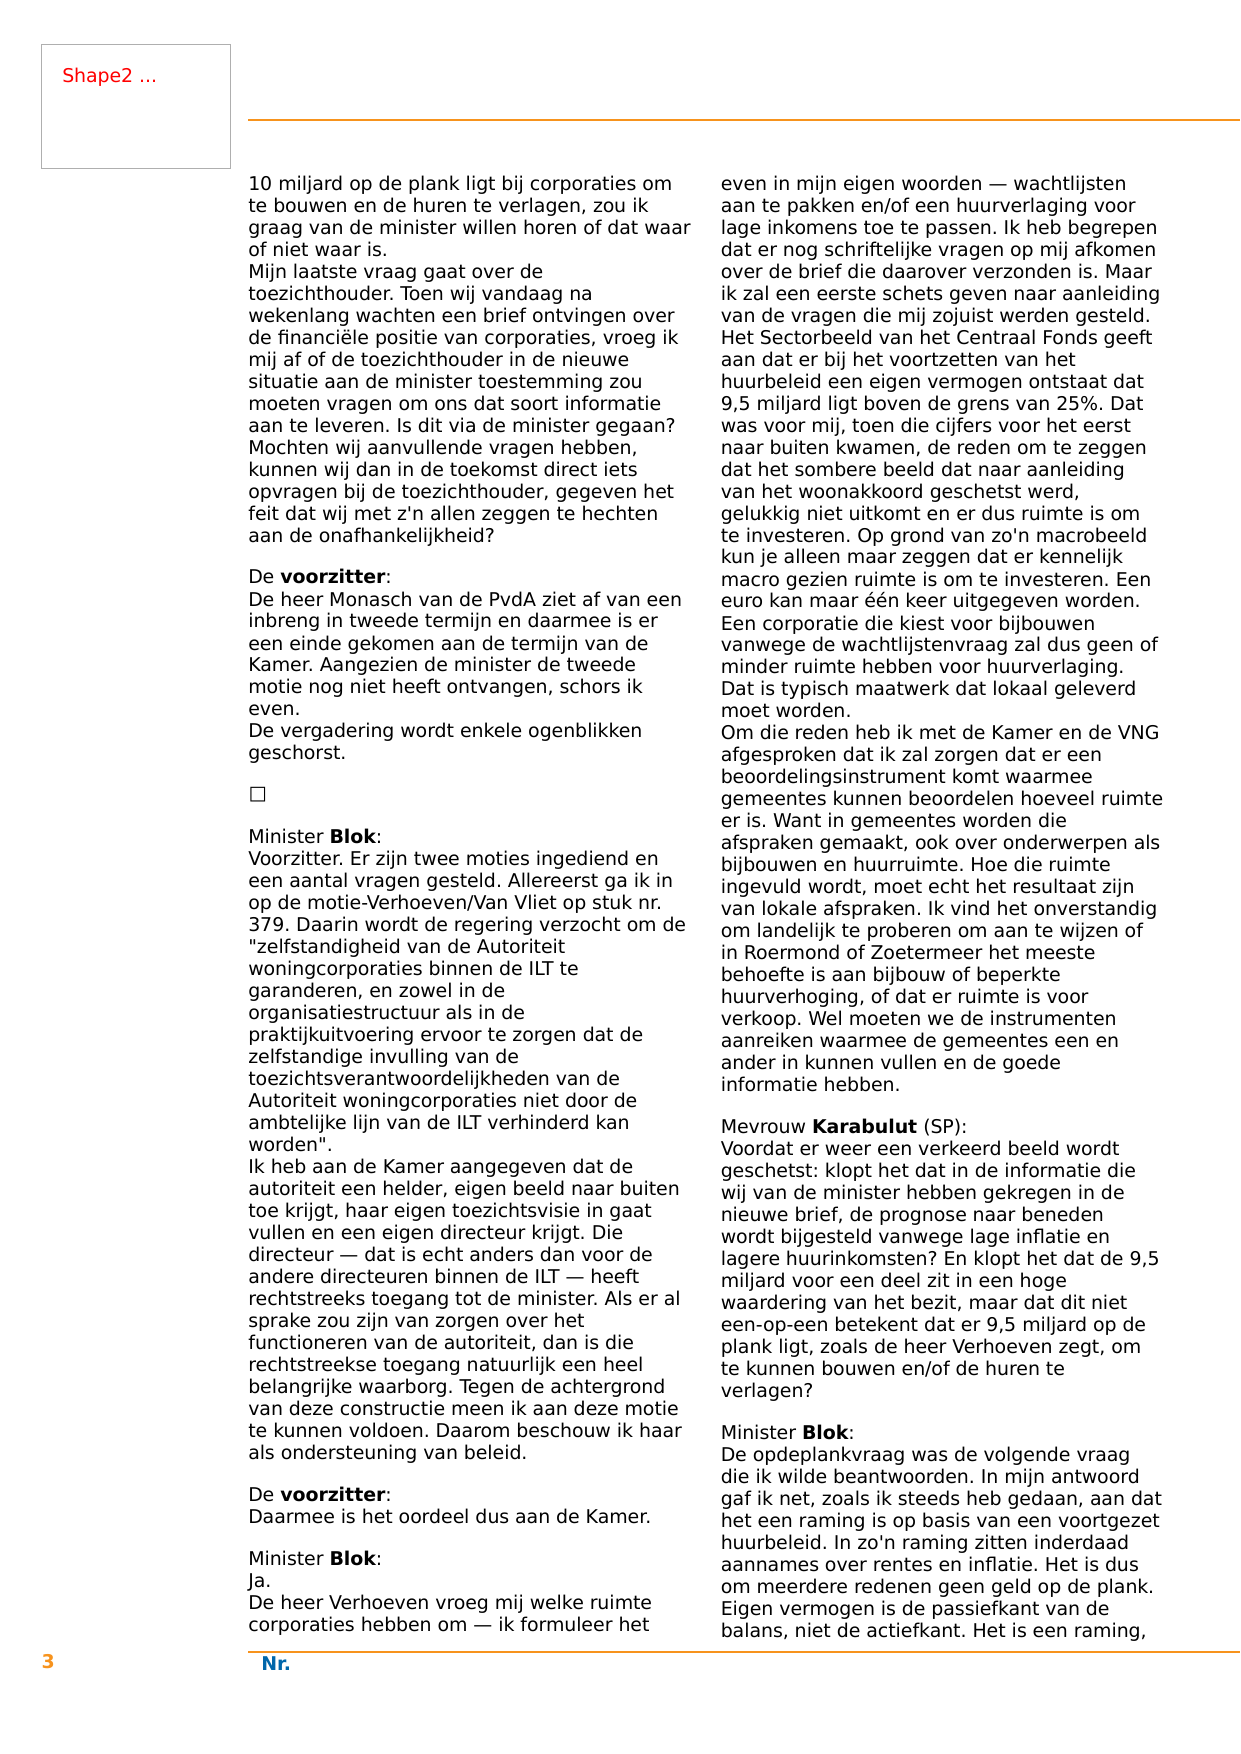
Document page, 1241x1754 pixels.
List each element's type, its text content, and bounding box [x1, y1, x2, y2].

text Voordat er weer een verkeerd beeld wordt geschetst: klopt het dat in de informatie die wij van de minister hebben gekregen in de nieuwe brief, de prognose naar beneden wordt bijgesteld vanwege lage inflatie en lagere huurinkomsten? En klopt het dat de 9,5 miljard voor een deel zit in een hoge waardering van het bezit, maar dat dit niet een-op-een betekent dat er 9,5 miljard op de plank ligt, zoals de heer Verhoeven zegt, om te kunnen bouwen en/of de huren te verlagen? [721, 1138, 1163, 1402]
text De opdeplankvraag was de volgende vraag die ik wilde beantwoorden. In mijn antwoord gaf ik net, zoals ik steeds heb gedaan, aan dat het een raming is op basis van een voortgezet huurbeleid. In zo'n raming zitten inderdaad aannames over rentes en inflatie. Het is dus om meerdere redenen geen geld op de plank. Eigen vermogen is de passiefkant van de balans, niet de actiefkant. Het is een raming, [721, 1444, 1163, 1641]
text De heer Monasch van de PvdA ziet af van een inbreng in tweede termijn en daarmee is er een einde gekomen aan de termijn van de Kamer. Aangezien de minister de tweede motie nog niet heeft ontvangen, schors ik even. [248, 588, 691, 720]
text 10 miljard op de plank ligt bij corporaties om te bouwen en de huren te verlagen, zou ik graag van de minister willen horen of dat waar of niet waar is. [248, 173, 691, 261]
text Minister Blok: [248, 826, 691, 848]
text De vergadering wordt enkele ogenblikken geschorst. [248, 720, 691, 764]
text Voorzitter. Er zijn twee moties ingediend en een aantal vragen gesteld. Allereerst ga ik in op de motie-Verhoeven/Van Vliet op stuk nr. 379. Daarin wordt de regering verzocht om de "zelfstandigheid van de Autoriteit woningcorporaties binnen de ILT te garanderen, en zowel in de organisatiestructuur als in de praktijkuitvoering ervoor te zorgen dat de zelfstandige invulling van de toezichtsverantwoordelijkheden van de Autoriteit woningcorporaties niet door de ambtelijke lijn van de ILT verhinderd kan worden". [248, 848, 691, 1156]
text Mevrouw Karabulut (SP): [721, 1116, 1163, 1138]
text Ik heb aan de Kamer aangegeven dat de autoriteit een helder, eigen beeld naar buiten toe krijgt, haar eigen toezichtsvisie in gaat vullen en een eigen directeur krijgt. Die directeur — dat is echt anders dan voor de andere directeuren binnen de ILT — heeft rechtstreeks toegang tot de minister. Als er al sprake zou zijn van zorgen over het functioneren van de autoriteit, dan is die rechtstreekse toegang natuurlijk een heel belangrijke waarborg. Tegen de achtergrond van deze constructie meen ik aan deze motie te kunnen voldoen. Daarom beschouw ik haar als ondersteuning van beleid. [248, 1156, 691, 1464]
text De heer Verhoeven vroeg mij welke ruimte corporaties hebben om — ik formuleer het [248, 1592, 691, 1636]
text Ja. [248, 1569, 691, 1592]
text Minister Blok: [248, 1548, 691, 1569]
text De voorzitter: [248, 566, 691, 588]
text Daarmee is het oordeel dus aan de Kamer. [248, 1506, 691, 1528]
text Minister Blok: [721, 1422, 1163, 1444]
text Om die reden heb ik met de Kamer en de VNG afgesproken dat ik zal zorgen dat er een beoordelingsinstrument komt waarmee gemeentes kunnen beoordelen hoeveel ruimte er is. Want in gemeentes worden die afspraken gemaakt, ook over onderwerpen als bijbouwen en huurruimte. Hoe die ruimte ingevuld wordt, moet echt het resultaat zijn van lokale afspraken. Ik vind het onverstandig om landelijk te proberen om aan te wijzen of in Roermond of Zoetermeer het meeste behoefte is aan bijbouw of beperkte huurverhoging, of dat er ruimte is voor verkoop. Wel moeten we de instrumenten aanreiken waarmee de gemeentes een en ander in kunnen vullen en de goede informatie hebben. [721, 722, 1163, 1096]
text ⬜ [248, 784, 691, 806]
text even in mijn eigen woorden — wachtlijsten aan te pakken en/of een huurverlaging voor lage inkomens toe te passen. Ik heb begrepen dat er nog schriftelijke vragen op mij afkomen over de brief die daarover verzonden is. Maar ik zal een eerste schets geven naar aanleiding van de vragen die mij zojuist werden gesteld. Het Sectorbeeld van het Centraal Fonds geeft aan dat er bij het voortzetten van het huurbeleid een eigen vermogen ontstaat dat 9,5 miljard ligt boven de grens van 25%. Dat was voor mij, toen die cijfers voor het eerst naar buiten kwamen, de reden om te zeggen dat het sombere beeld dat naar aanleiding van het woonakkoord geschetst werd, gelukkig niet uitkomt en er dus ruimte is om te investeren. Op grond van zo'n macrobeeld kun je alleen maar zeggen dat er kennelijk macro gezien ruimte is om te investeren. Een euro kan maar één keer uitgegeven worden. Een corporatie die kiest voor bijbouwen vanwege de wachtlijstenvraag zal dus geen of minder ruimte hebben voor huurverlaging. Dat is typisch maatwerk dat lokaal geleverd moet worden. [721, 173, 1163, 722]
text De voorzitter: [248, 1484, 691, 1506]
text Mijn laatste vraag gaat over de toezichthouder. Toen wij vandaag na wekenlang wachten een brief ontvingen over de financiële positie van corporaties, vroeg ik mij af of de toezichthouder in de nieuwe situatie aan de minister toestemming zou moeten vragen om ons dat soort informatie aan te leveren. Is dit via de minister gegaan? Mochten wij aanvullende vragen hebben, kunnen wij dan in de toekomst direct iets opvragen bij de toezichthouder, gegeven het feit dat wij met z'n allen zeggen te hechten aan de onafhankelijkheid? [248, 261, 691, 546]
